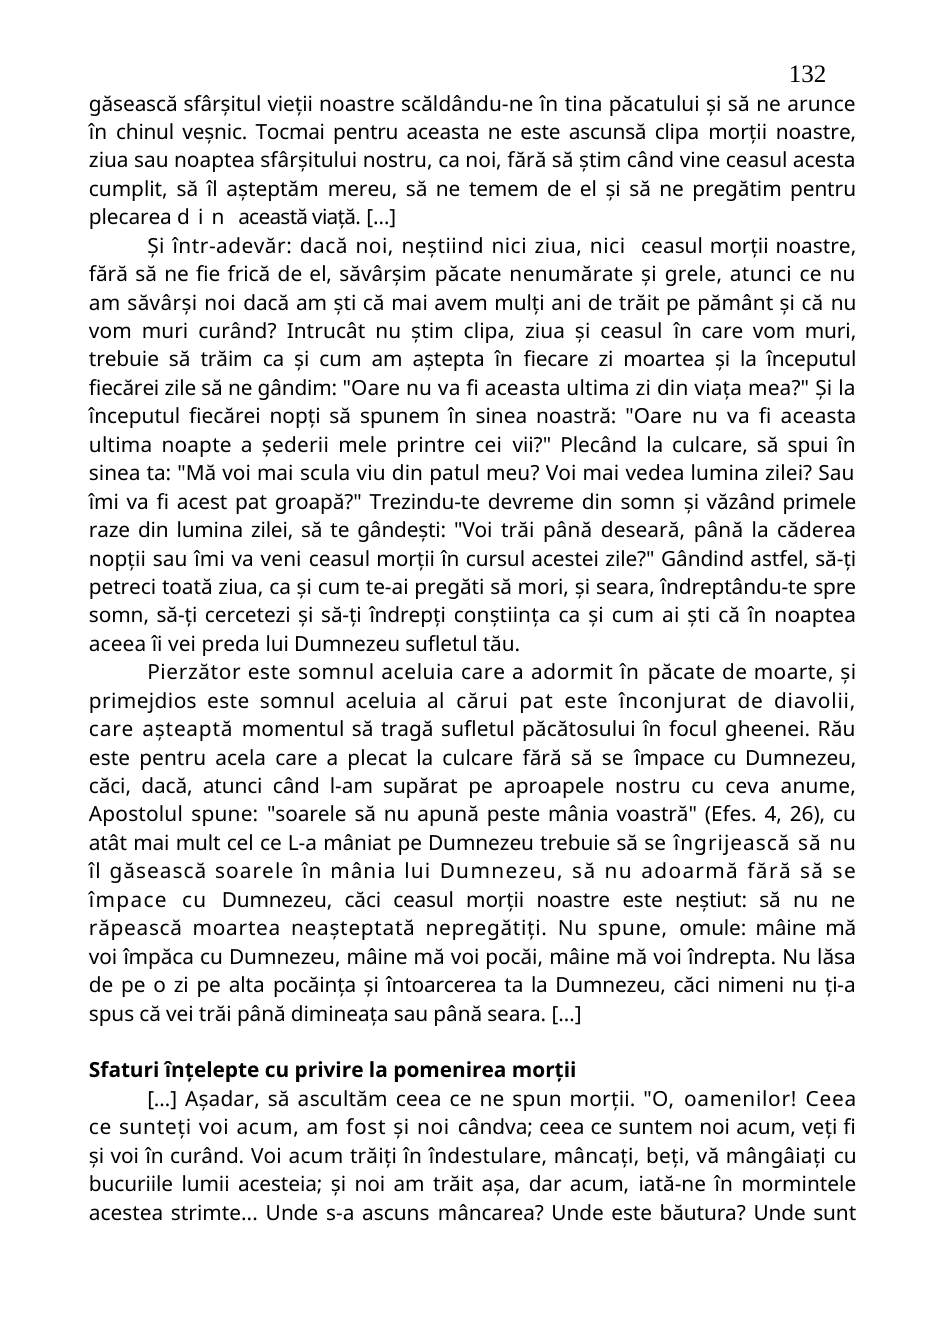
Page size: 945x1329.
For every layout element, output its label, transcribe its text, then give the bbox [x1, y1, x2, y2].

text Şi într-adevăr: dacă noi, neştiind nici ziua, nici ceasul morţii noastre, fără să ne fie frică de el, săvârşim păcate nenumărate şi grele, atunci ce nu am săvârşi noi dacă am şti că mai avem mulţi ani de trăit pe pământ şi că nu vom muri curând? Intrucât nu ştim clipa, ziua şi ceasul în care vom muri, trebuie să trăim ca şi cum am aştepta în fiecare zi moartea şi la începutul fiecărei zile să ne gândim: "Oare nu va fi aceasta ultima zi din viaţa mea?" Şi la începutul fiecărei nopţi să spunem în sinea noastră: "Oare nu va fi aceasta ultima noapte a şederii mele printre cei vii?" Plecând la culcare, să spui în sinea ta: "Mă voi mai scula viu din patul meu? Voi mai vedea lumina zilei? Sau îmi va fi acest pat groapă?" Trezindu-te devreme din somn şi văzând primele raze din lumina zilei, să te gândeşti: "Voi trăi până deseară, până la căderea nopţii sau îmi va veni ceasul morţii în cursul acestei zile?" Gândind astfel, să-ţi petreci toată ziua, ca şi cum te-ai pregăti să mori, şi seara, îndreptându-te spre somn, să-ţi cercetezi şi să-ţi îndrepţi conştiinţa ca şi cum ai şti că în noaptea aceea îi vei preda lui Dumnezeu sufletul tău. [89, 231, 856, 657]
text […] Aşadar, să ascultăm ceea ce ne spun morţii. "O, oamenilor! Ceea ce sunteţi voi acum, am fost şi noi cândva; ceea ce suntem noi acum, veţi fi şi voi în curând. Voi acum trăiţi în îndestulare, mâncaţi, beţi, vă mângâiaţi cu bucuriile lumii acesteia; şi noi am trăit aşa, dar acum, iată-ne în mormintele acestea strimte... Unde s-a ascuns mâncarea? Unde este băutura? Unde sunt [89, 1084, 856, 1226]
text Pierzător este somnul aceluia care a adormit în păcate de moarte, şi primejdios este somnul aceluia al cărui pat este înconjurat de diavolii, care aşteaptă momentul să tragă sufletul păcătosului în focul gheenei. Rău este pentru acela care a plecat la culcare fără să se împace cu Dumnezeu, căci, dacă, atunci când l-am supărat pe aproapele nostru cu ceva anume, Apostolul spune: "soarele să nu apună peste mânia voastră" (Efes. 4, 26), cu atât mai mult cel ce L-a mâniat pe Dumnezeu trebuie să se îngrijească să nu îl găsească soarele în mânia lui Dumnezeu, să nu adoarmă fără să se împace cu Dumnezeu, căci ceasul morţii noastre este neştiut: să nu ne răpească moartea neaşteptată nepregătiţi. Nu spune, omule: mâine mă voi împăca cu Dumnezeu, mâine mă voi pocăi, mâine mă voi îndrepta. Nu lăsa de pe o zi pe alta pocăinţa şi întoarcerea ta la Dumnezeu, căci nimeni nu ţi-a spus că vei trăi până dimineaţa sau până seara. […] [89, 657, 856, 1027]
text Sfaturi înţelepte cu privire la pomenirea morţii [89, 1056, 856, 1084]
text găsească sfârşitul vieţii noastre scăldându-ne în tina păcatului şi să ne arunce în chinul veşnic. Tocmai pentru aceasta ne este ascunsă clipa morţii noastre, ziua sau noaptea sfârşitului nostru, ca noi, fără să ştim când vine ceasul acesta cumplit, să îl aşteptăm mereu, să ne temem de el şi să ne pregătim pentru plecarea din această viaţă. […] [89, 89, 856, 231]
